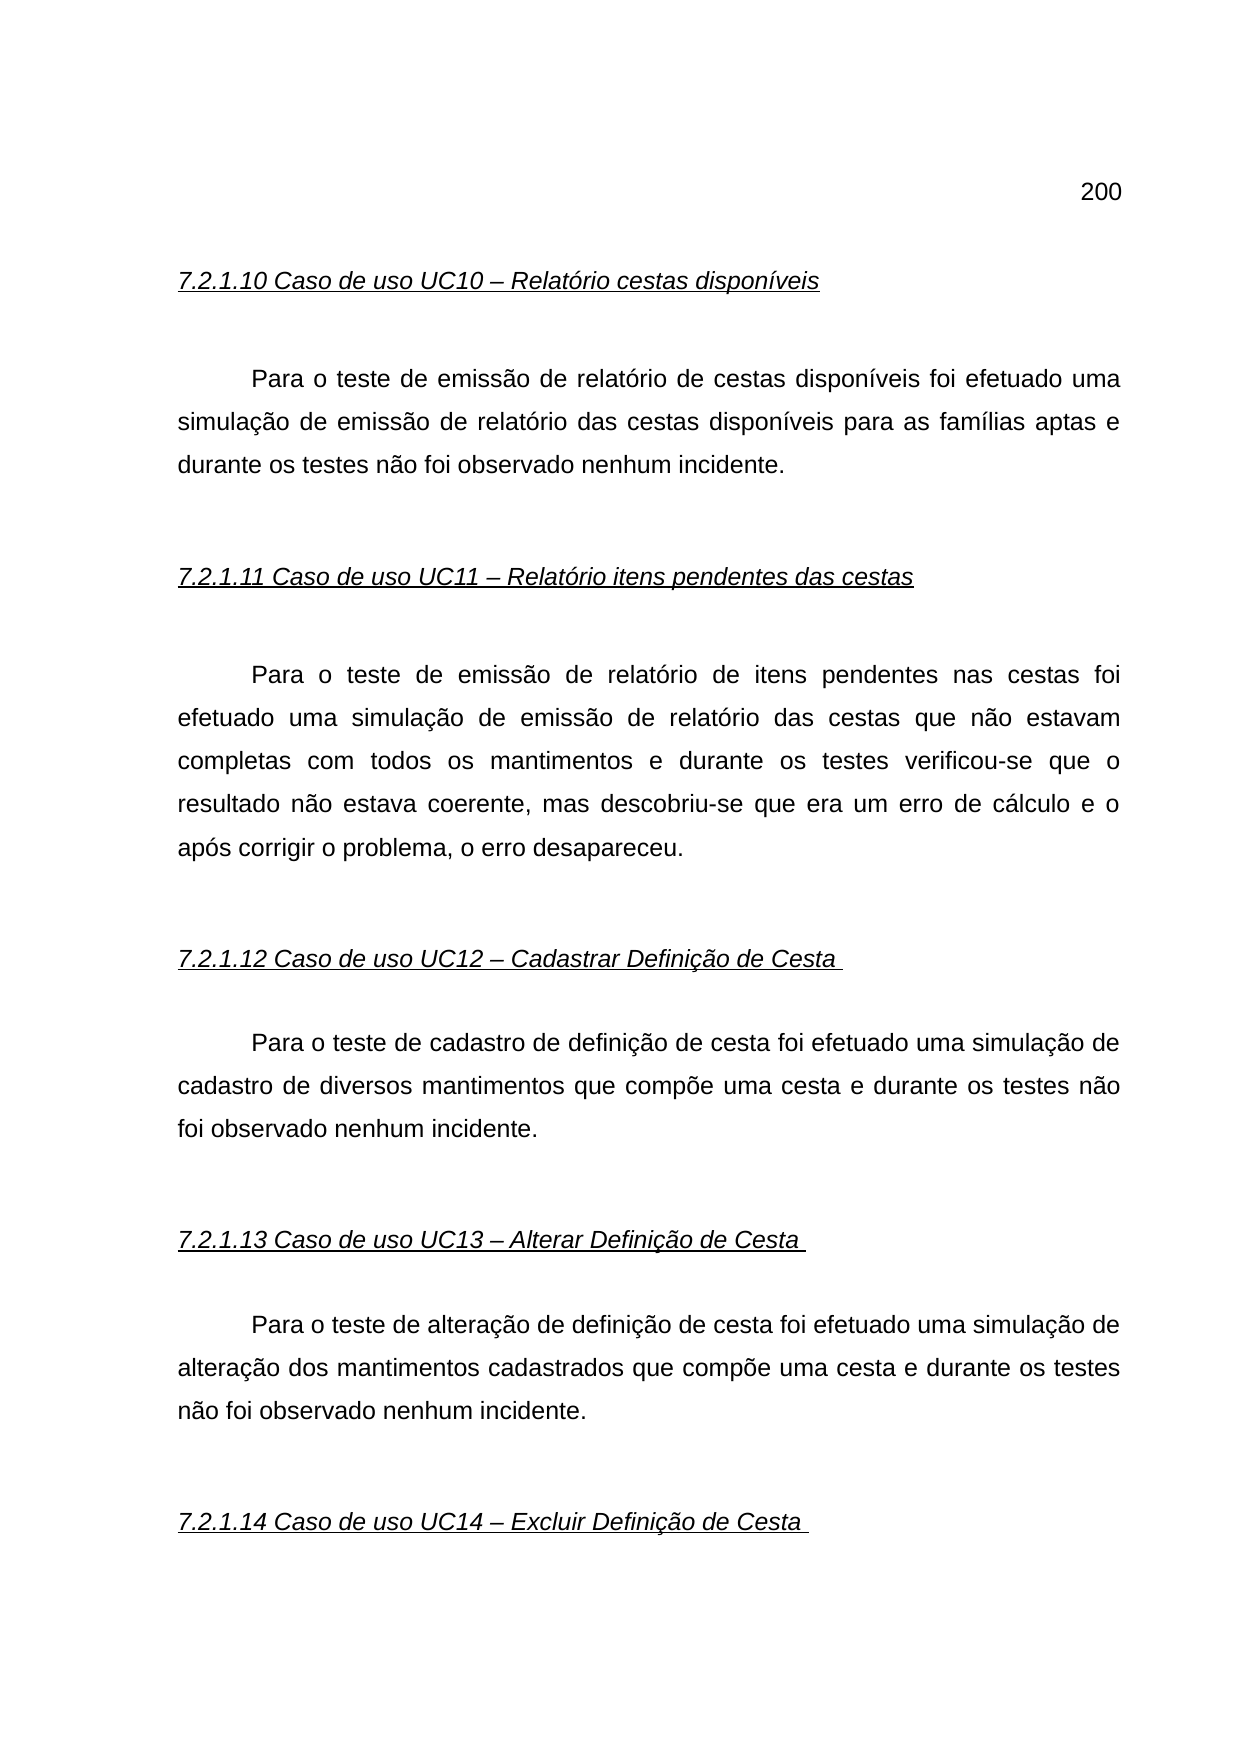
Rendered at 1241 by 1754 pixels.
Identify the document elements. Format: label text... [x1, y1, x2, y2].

text Para o teste de emissão de relatório de itens pendentes nas cestas foi efetuado uma simulação de emissão de relatório das cestas que não estavam completas com todos os mantimentos e durante os testes verificou-se que o resultado não estava coerente, mas descobriu-se que era um erro de cálculo e o após corrigir o problema, o erro desapareceu. [177, 660, 1122, 861]
subtitle 7.2.1.14 Caso de uso UC14 – Excluir Definição de Cesta [177, 1507, 1122, 1536]
text Para o teste de alteração de definição de cesta foi efetuado uma simulação de alteração dos mantimentos cadastrados que compõe uma cesta e durante os testes não foi observado nenhum incidente. [177, 1310, 1122, 1425]
subtitle 7.2.1.11 Caso de uso UC11 – Relatório itens pendentes das cestas [177, 562, 1122, 590]
text Para o teste de cadastro de definição de cesta foi efetuado uma simulação de cadastro de diversos mantimentos que compõe uma cesta e durante os testes não foi observado nenhum incidente. [177, 1028, 1122, 1143]
text Para o teste de emissão de relatório de cestas disponíveis foi efetuado uma simulação de emissão de relatório das cestas disponíveis para as famílias aptas e durante os testes não foi observado nenhum incidente. [177, 364, 1122, 479]
subtitle 7.2.1.13 Caso de uso UC13 – Alterar Definição de Cesta [177, 1226, 1122, 1254]
subtitle 7.2.1.12 Caso de uso UC12 – Cadastrar Definição de Cesta [177, 944, 1122, 972]
subtitle 7.2.1.10 Caso de uso UC10 – Relatório cestas disponíveis [177, 266, 1122, 294]
